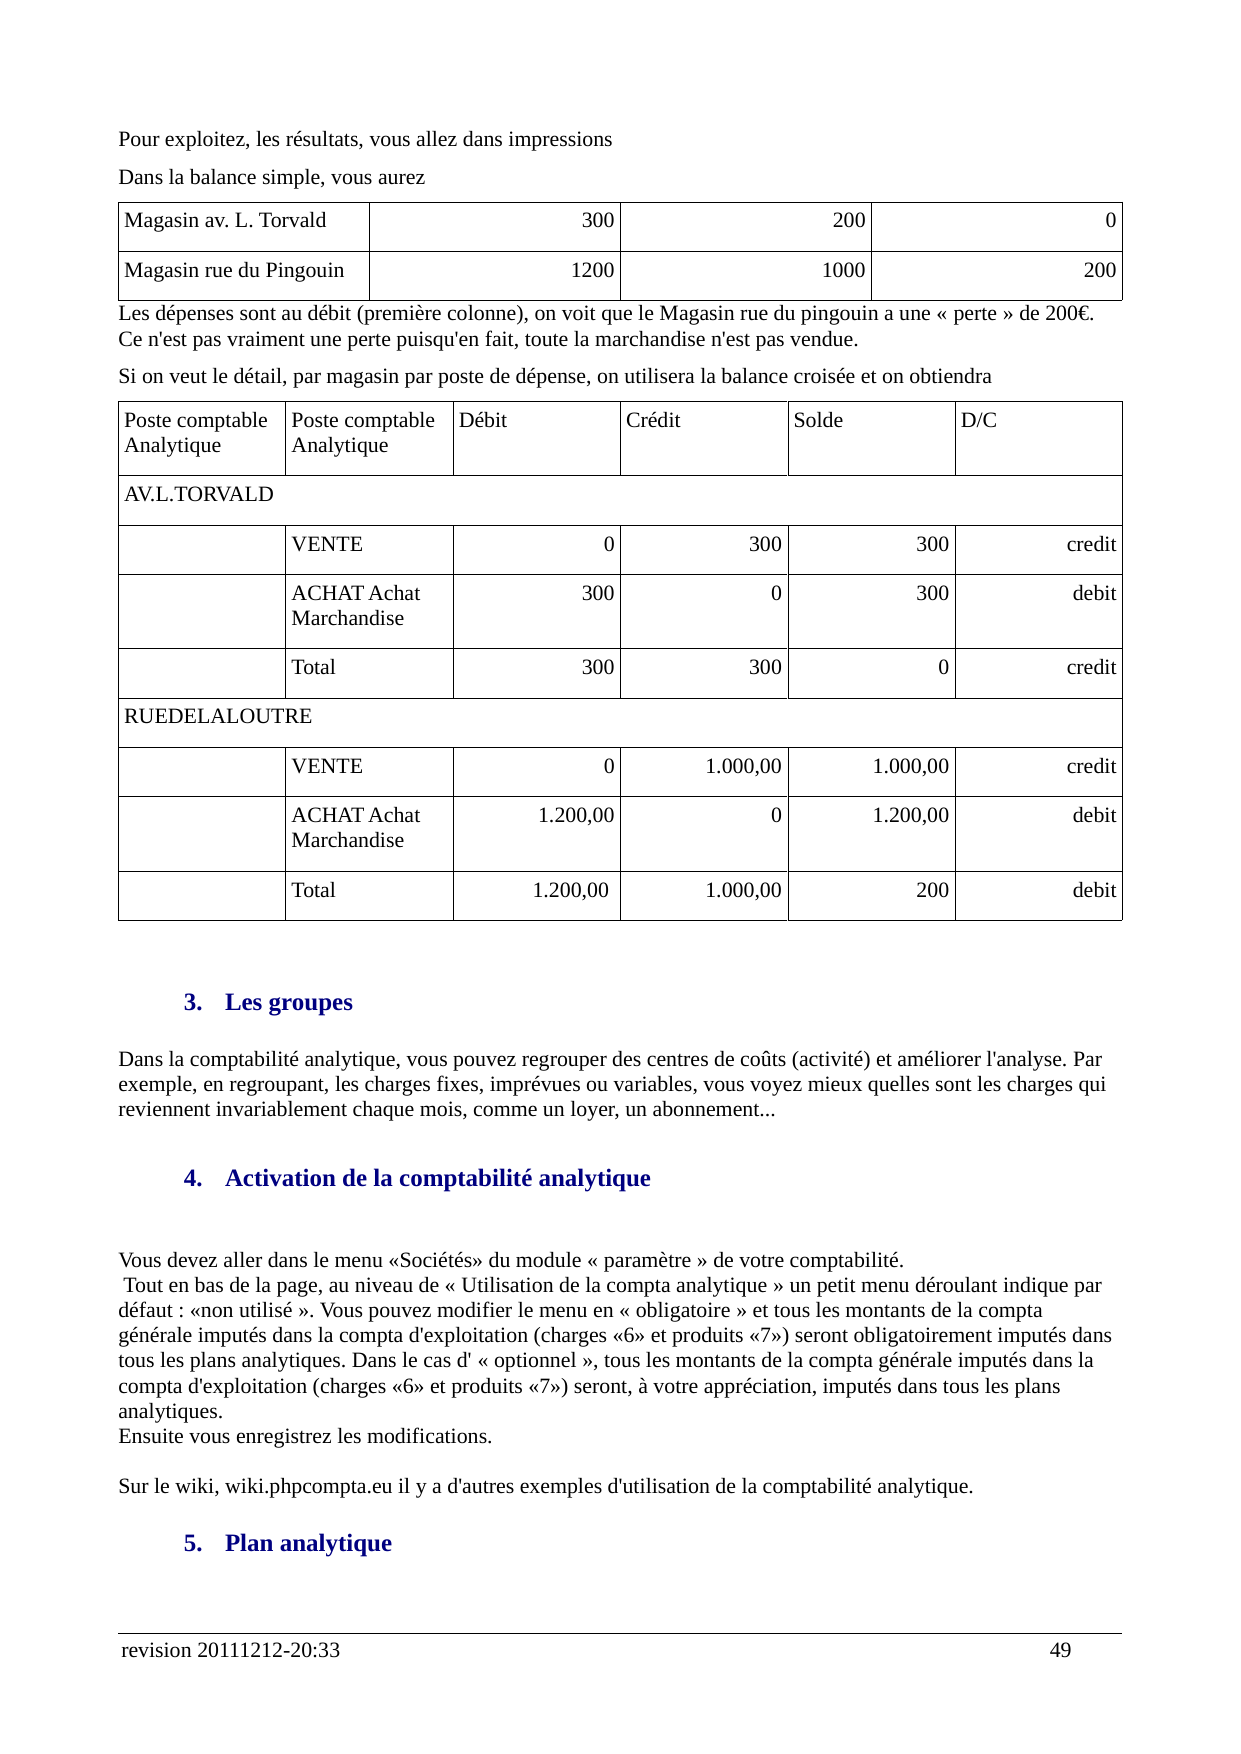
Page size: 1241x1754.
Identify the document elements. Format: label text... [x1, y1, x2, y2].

table_header 200 [621, 203, 871, 251]
table_cell Total [286, 872, 453, 920]
table_cell [119, 748, 285, 796]
table_cell debit [956, 797, 1122, 871]
table_cell 200 [872, 252, 1122, 300]
table_cell 1.200,00 [454, 797, 620, 871]
table_header Poste comptable Analytique [119, 402, 285, 475]
table_header Solde [789, 402, 955, 475]
table_cell 300 [454, 649, 620, 698]
table_cell 300 [789, 575, 955, 648]
table_cell [119, 649, 285, 698]
table_cell 0 [454, 526, 620, 574]
table_cell debit [956, 575, 1122, 648]
text Pour exploitez, les résultats, vous allez dans impressions [118, 126, 1122, 151]
table_cell 1.000,00 [789, 748, 955, 796]
text Vous devez aller dans le menu «Sociétés» du module « paramètre » de votre comptabilité. [118, 1247, 1122, 1272]
table_cell [119, 872, 285, 920]
table_cell 300 [789, 526, 955, 574]
table_header 0 [872, 203, 1122, 251]
text Sur le wiki, wiki.phpcompta.eu il y a d'autres exemples d'utilisation de la comptabilité analytique. [118, 1473, 1122, 1499]
table_cell 0 [454, 748, 620, 796]
table_header 300 [370, 203, 620, 251]
text Dans la comptabilité analytique, vous pouvez regrouper des centres de coûts (activité) et améliorer l'analyse. Par exemple, en regroupant, les charges fixes, imprévues ou variables, vous voyez mieux quelles sont les charges qui reviennent invariablement chaque mois, comme un loyer, un abonnement... [118, 1046, 1122, 1121]
subtitle Plan analytique [177, 1528, 1122, 1557]
table_cell [119, 575, 285, 648]
table_header D/C [956, 402, 1122, 475]
table_cell AV.L.TORVALD [119, 476, 1122, 525]
table_cell 1.000,00 [621, 748, 787, 796]
table_cell ACHAT Achat Marchandise [286, 797, 453, 871]
table_cell 0 [621, 797, 787, 871]
text Dans la balance simple, vous aurez [118, 164, 1122, 189]
table_header Crédit [621, 402, 787, 475]
table_cell debit [956, 872, 1122, 920]
subtitle Les groupes [177, 987, 1122, 1016]
subtitle Activation de la comptabilité analytique [177, 1163, 1122, 1192]
table_cell ACHAT Achat Marchandise [286, 575, 453, 648]
table_cell [119, 797, 285, 871]
table_cell credit [956, 748, 1122, 796]
table_cell 0 [789, 649, 955, 698]
text Les dépenses sont au débit (première colonne), on voit que le Magasin rue du pingouin a une « perte » de 200€. Ce n'est pas vraiment une perte puisqu'en fait, toute la marchandise n'est pas vendue. [118, 301, 1122, 351]
table_header Débit [454, 402, 620, 475]
table_cell 1000 [621, 252, 871, 300]
table_cell 1.200,00 [454, 872, 620, 920]
table_cell Magasin rue du Pingouin [119, 252, 369, 300]
table_cell 300 [621, 526, 787, 574]
table_cell 300 [621, 649, 787, 698]
table_cell 1.200,00 [789, 797, 955, 871]
table_header Poste comptable Analytique [286, 402, 453, 475]
table_cell 1200 [370, 252, 620, 300]
text Ensuite vous enregistrez les modifications. [118, 1423, 1122, 1448]
table_cell [119, 526, 285, 574]
table_cell 300 [454, 575, 620, 648]
table_cell 200 [789, 872, 955, 920]
table_header Magasin av. L. Torvald [119, 203, 369, 251]
table_cell credit [956, 649, 1122, 698]
table_cell RUEDELALOUTRE [119, 699, 1122, 747]
table_cell Total [286, 649, 453, 698]
text Tout en bas de la page, au niveau de « Utilisation de la compta analytique » un petit menu déroulant indique par défaut : «non utilisé ». Vous pouvez modifier le menu en « obligatoire » et tous les montants de la compta générale imputés dans la compta d'exploitation (charges «6» et produits «7») seront obligatoirement imputés dans tous les plans analytiques. Dans le cas d' « optionnel », tous les montants de la compta générale imputés dans la compta d'exploitation (charges «6» et produits «7») seront, à votre appréciation, imputés dans tous les plans analytiques. [118, 1272, 1122, 1423]
table_cell VENTE [286, 748, 453, 796]
table_cell 1.000,00 [621, 872, 787, 920]
table_cell credit [956, 526, 1122, 574]
text Si on veut le détail, par magasin par poste de dépense, on utilisera la balance croisée et on obtiendra [118, 363, 1122, 388]
table_cell 0 [621, 575, 787, 648]
table_cell VENTE [286, 526, 453, 574]
